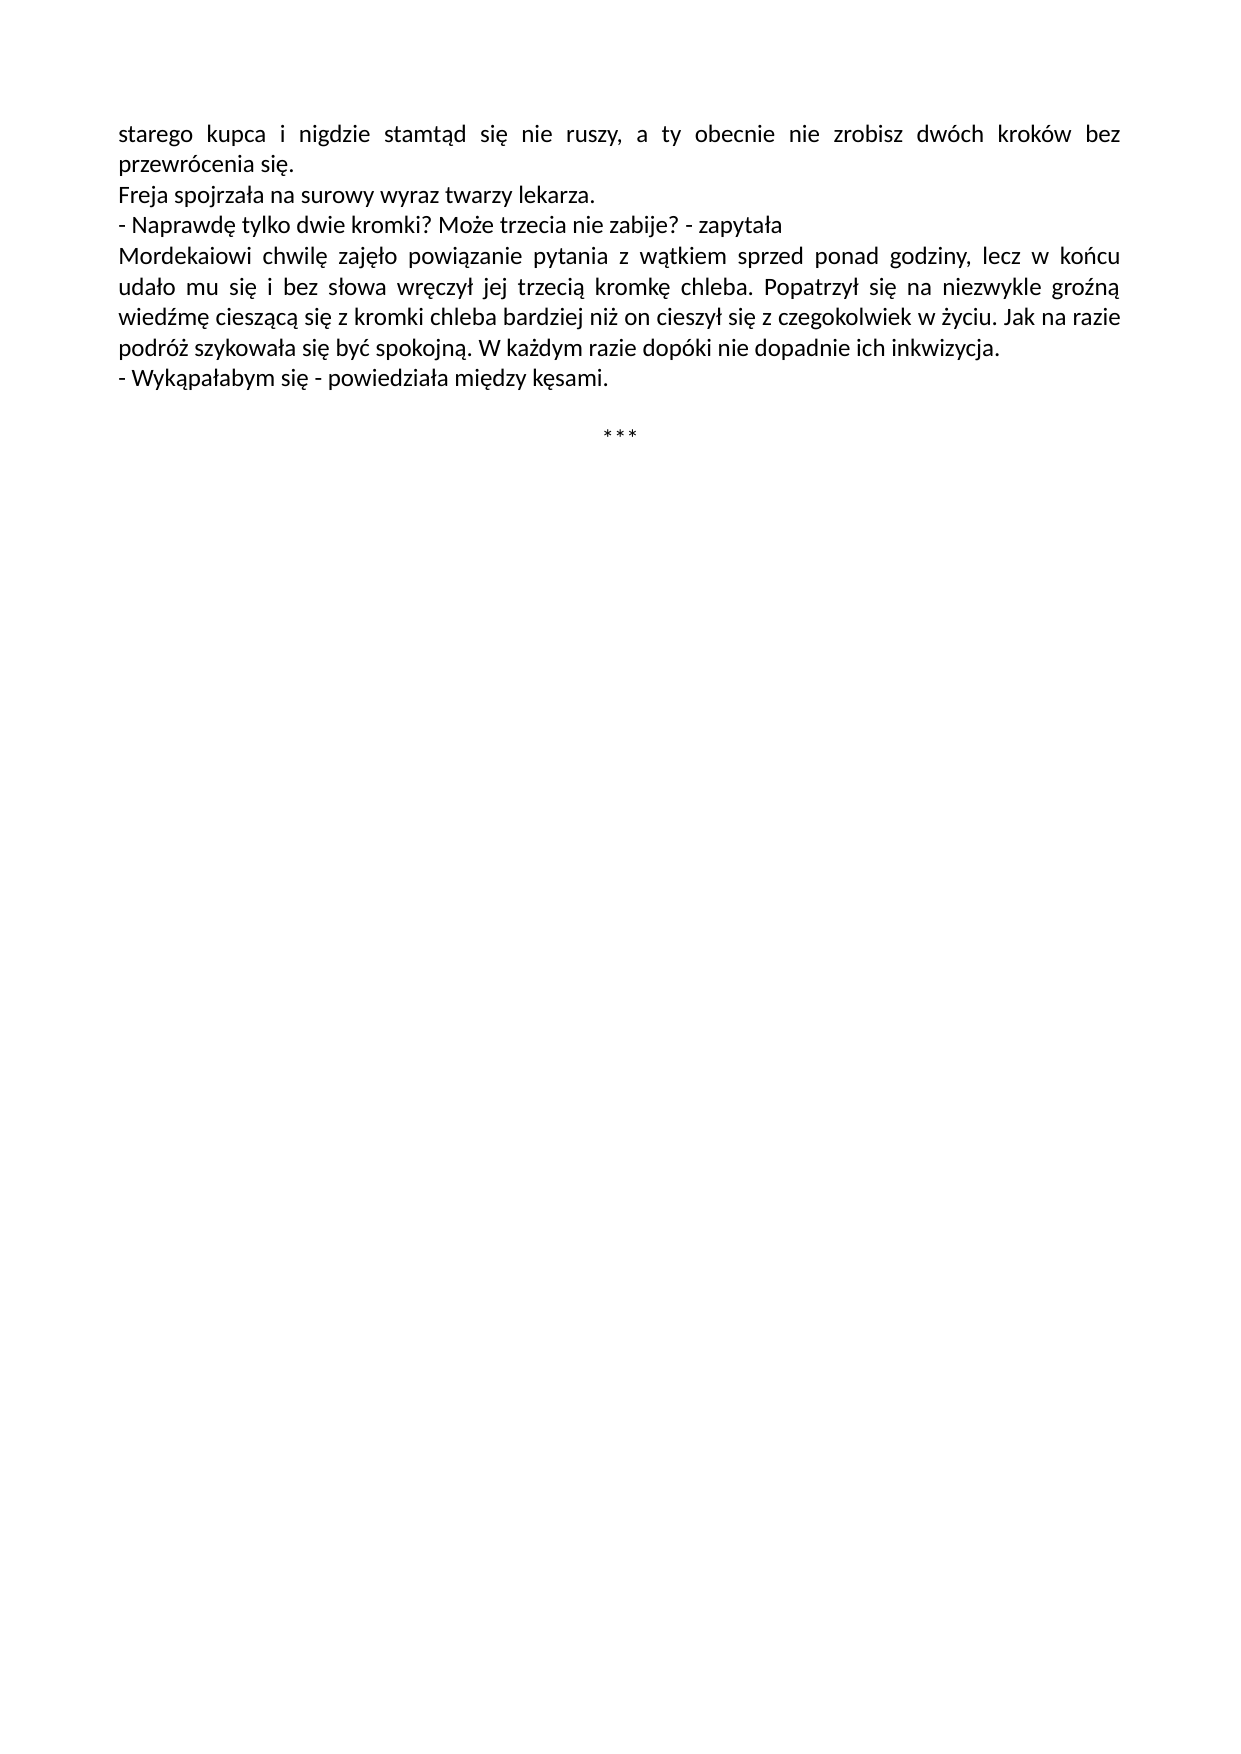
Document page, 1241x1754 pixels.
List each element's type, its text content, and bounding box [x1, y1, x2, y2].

text starego kupca i nigdzie stamtąd się nie ruszy, a ty obecnie nie zrobisz dwóch kroków bez przewrócenia się. [118, 118, 1122, 179]
text - Wykąpałabym się - powiedziała między kęsami. [118, 362, 1122, 393]
text Mordekaiowi chwilę zajęło powiązanie pytania z wątkiem sprzed ponad godziny, lecz w końcu udało mu się i bez słowa wręczył jej trzecią kromkę chleba. Popatrzył się na niezwykle groźną wiedźmę cieszącą się z kromki chleba bardziej niż on cieszył się z czegokolwiek w życiu. Jak na razie podróż szykowała się być spokojną. W każdym razie dopóki nie dopadnie ich inkwizycja. [118, 240, 1122, 362]
text - Naprawdę tylko dwie kromki? Może trzecia nie zabije? - zapytała [118, 210, 1122, 240]
text *** [118, 423, 1122, 454]
text Freja spojrzała na surowy wyraz twarzy lekarza. [118, 179, 1122, 210]
